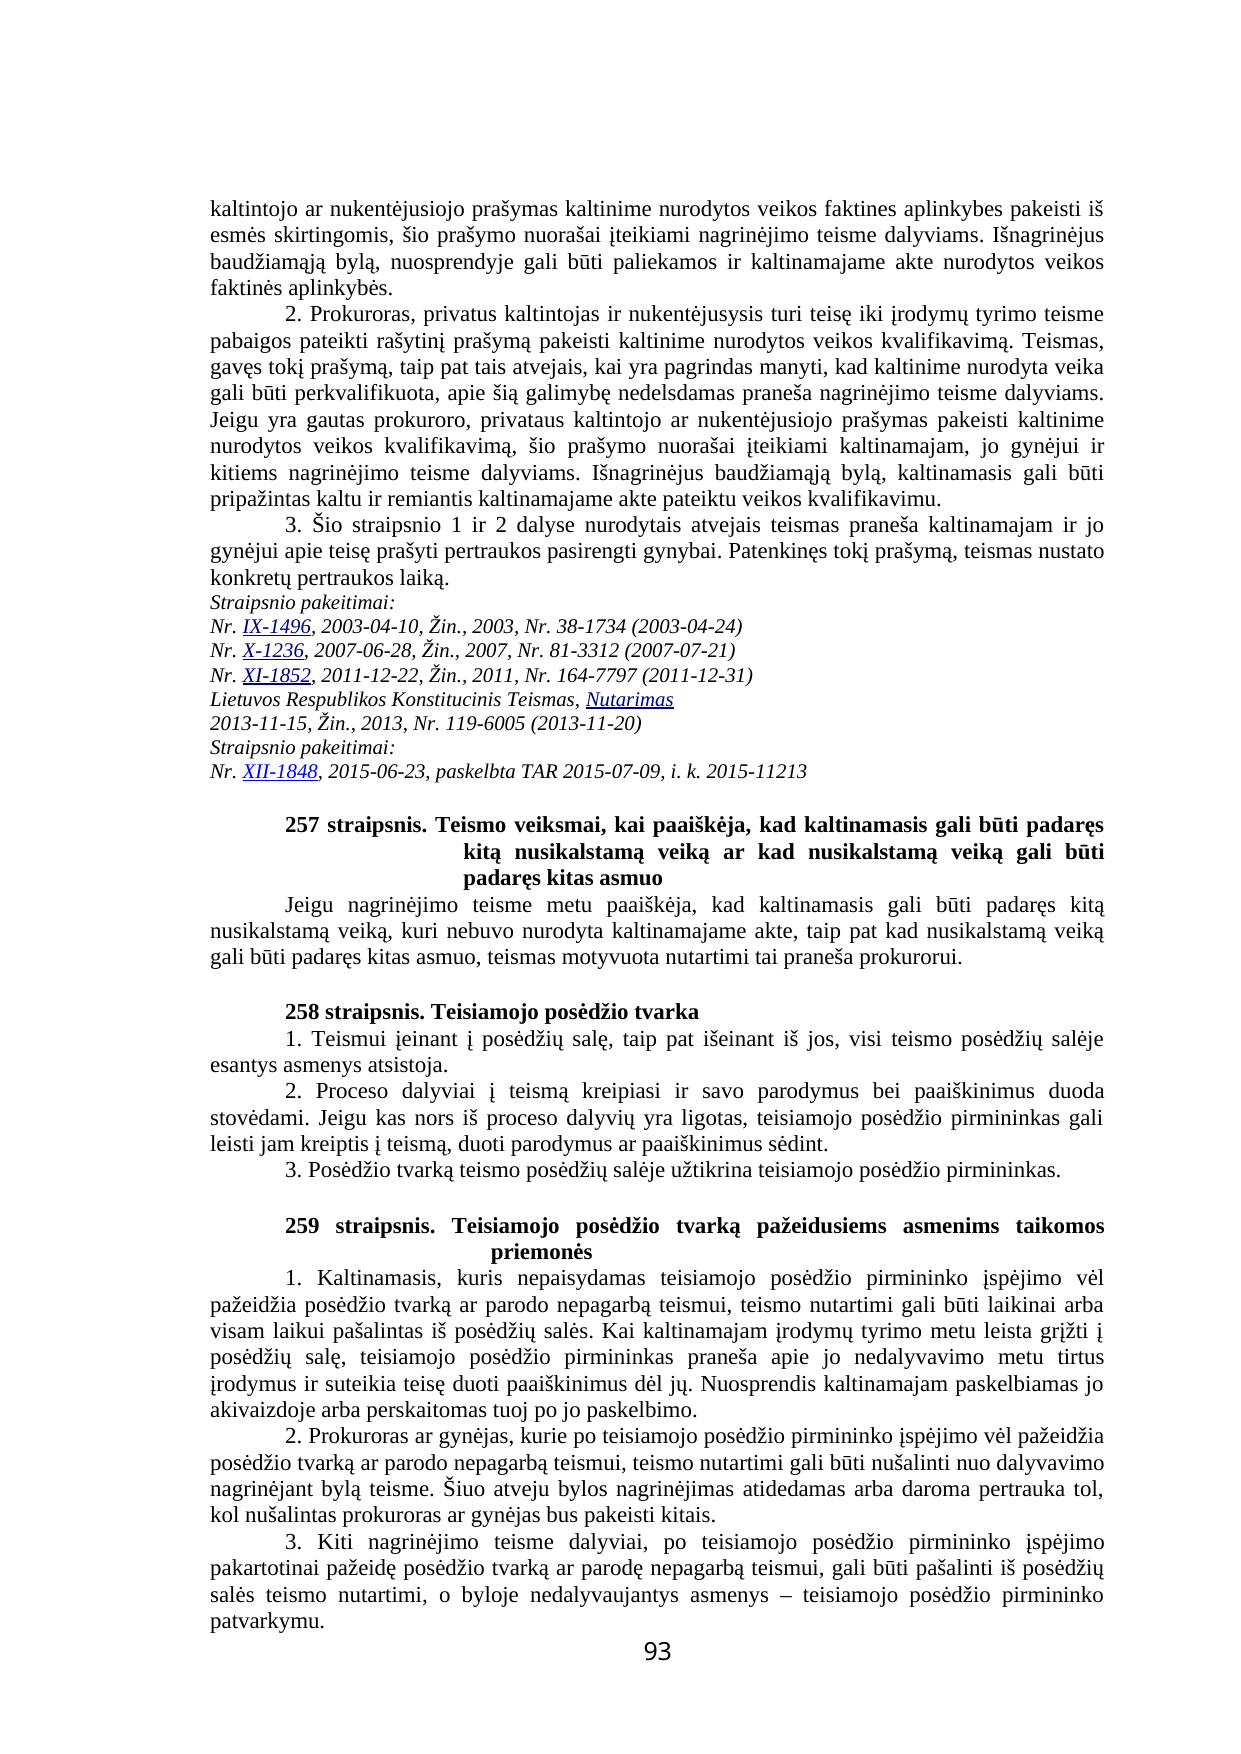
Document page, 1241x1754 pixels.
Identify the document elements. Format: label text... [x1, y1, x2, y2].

text Straipsnio pakeitimai: [210, 590, 1106, 614]
text 1. Kaltinamasis, kuris nepaisydamas teisiamojo posėdžio pirmininko įspėjimo vėl pažeidžia posėdžio tvarką ar parodo nepagarbą teismui, teismo nutartimi gali būti laikinai arba visam laikui pašalintas iš posėdžių salės. Kai kaltinamajam įrodymų tyrimo metu leista grįžti į posėdžių salę, teisiamojo posėdžio pirmininkas praneša apie jo nedalyvavimo metu tirtus įrodymus ir suteikia teisę duoti paaiškinimus dėl jų. Nuosprendis kaltinamajam paskelbiamas jo akivaizdoje arba perskaitomas tuoj po jo paskelbimo. [210, 1264, 1106, 1422]
text 2. Prokuroras, privatus kaltintojas ir nukentėjusysis turi teisę iki įrodymų tyrimo teisme pabaigos pateikti rašytinį prašymą pakeisti kaltinime nurodytos veikos kvalifikavimą. Teismas, gavęs tokį prašymą, taip pat tais atvejais, kai yra pagrindas manyti, kad kaltinime nurodyta veika gali būti perkvalifikuota, apie šią galimybę nedelsdamas praneša nagrinėjimo teisme dalyviams. Jeigu yra gautas prokuroro, privataus kaltintojo ar nukentėjusiojo prašymas pakeisti kaltinime nurodytos veikos kvalifikavimą, šio prašymo nuorašai įteikiami kaltinamajam, jo gynėjui ir kitiems nagrinėjimo teisme dalyviams. Išnagrinėjus baudžiamąją bylą, kaltinamasis gali būti pripažintas kaltu ir remiantis kaltinamajame akte pateiktu veikos kvalifikavimu. [210, 300, 1106, 511]
text Nr. XII-1848, 2015-06-23, paskelbta TAR 2015-07-09, i. k. 2015-11213 [210, 759, 1106, 783]
text 2. Proceso dalyviai į teismą kreipiasi ir savo parodymus bei paaiškinimus duoda stovėdami. Jeigu kas nors iš proceso dalyvių yra ligotas, teisiamojo posėdžio pirmininkas gali leisti jam kreiptis į teismą, duoti parodymus ar paaiškinimus sėdint. [210, 1077, 1106, 1157]
text Lietuvos Respublikos Konstitucinis Teismas, Nutarimas [210, 687, 1106, 711]
text Straipsnio pakeitimai: [210, 735, 1106, 759]
text 259 straipsnis. Teisiamojo posėdžio tvarką pažeidusiems asmenims taikomos priemonės [285, 1212, 1106, 1264]
text 3. Posėdžio tvarką teismo posėdžių salėje užtikrina teisiamojo posėdžio pirmininkas. [210, 1157, 1106, 1183]
text 2013-11-15, Žin., 2013, Nr. 119-6005 (2013-11-20) [210, 711, 1106, 735]
text 3. Šio straipsnio 1 ir 2 dalyse nurodytais atvejais teismas praneša kaltinamajam ir jo gynėjui apie teisę prašyti pertraukos pasirengti gynybai. Patenkinęs tokį prašymą, teismas nustato konkretų pertraukos laiką. [210, 511, 1106, 590]
text 2. Prokuroras ar gynėjas, kurie po teisiamojo posėdžio pirmininko įspėjimo vėl pažeidžia posėdžio tvarką ar parodo nepagarbą teismui, teismo nutartimi gali būti nušalinti nuo dalyvavimo nagrinėjant bylą teisme. Šiuo atveju bylos nagrinėjimas atidedamas arba daroma pertrauka tol, kol nušalintas prokuroras ar gynėjas bus pakeisti kitais. [210, 1422, 1106, 1528]
text Nr. X-1236, 2007-06-28, Žin., 2007, Nr. 81-3312 (2007-07-21) [210, 638, 1106, 662]
text 1. Teismui įeinant į posėdžių salę, taip pat išeinant iš jos, visi teismo posėdžių salėje esantys asmenys atsistoja. [210, 1025, 1106, 1077]
text Nr. IX-1496, 2003-04-10, Žin., 2003, Nr. 38-1734 (2003-04-24) [210, 614, 1106, 638]
text 258 straipsnis. Teisiamojo posėdžio tvarka [210, 998, 1106, 1025]
text 3. Kiti nagrinėjimo teisme dalyviai, po teisiamojo posėdžio pirmininko įspėjimo pakartotinai pažeidę posėdžio tvarką ar parodę nepagarbą teismui, gali būti pašalinti iš posėdžių salės teismo nutartimi, o byloje nedalyvaujantys asmenys – teisiamojo posėdžio pirmininko patvarkymu. [210, 1528, 1106, 1633]
text 257 straipsnis. Teismo veiksmai, kai paaiškėja, kad kaltinamasis gali būti padaręs kitą nusikalstamą veiką ar kad nusikalstamą veiką gali būti padaręs kitas asmuo [285, 812, 1106, 891]
text Jeigu nagrinėjimo teisme metu paaiškėja, kad kaltinamasis gali būti padaręs kitą nusikalstamą veiką, kuri nebuvo nurodyta kaltinamajame akte, taip pat kad nusikalstamą veiką gali būti padaręs kitas asmuo, teismas motyvuota nutartimi tai praneša prokurorui. [210, 891, 1106, 970]
text kaltintojo ar nukentėjusiojo prašymas kaltinime nurodytos veikos faktines aplinkybes pakeisti iš esmės skirtingomis, šio prašymo nuorašai įteikiami nagrinėjimo teisme dalyviams. Išnagrinėjus baudžiamąją bylą, nuosprendyje gali būti paliekamos ir kaltinamajame akte nurodytos veikos faktinės aplinkybės. [210, 195, 1106, 300]
text Nr. XI-1852, 2011-12-22, Žin., 2011, Nr. 164-7797 (2011-12-31) [210, 662, 1106, 687]
